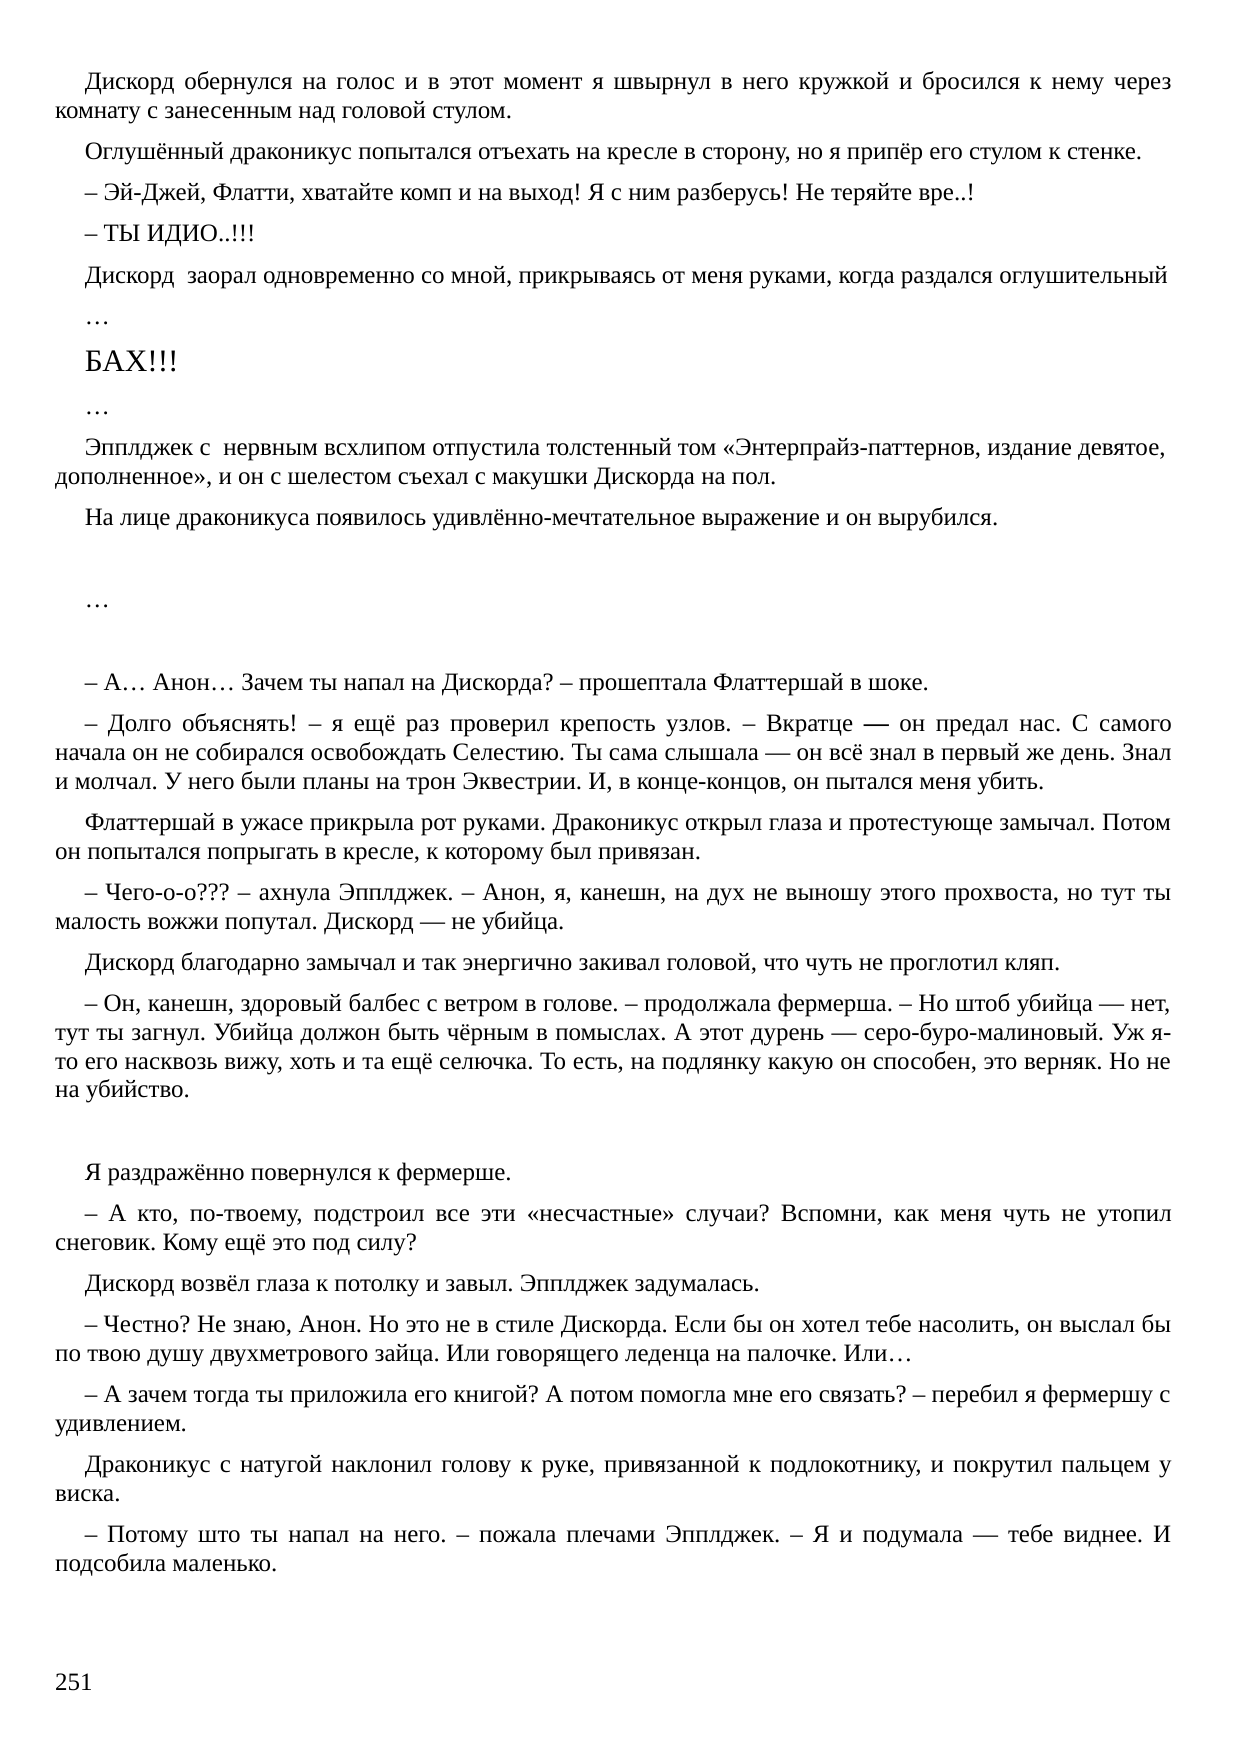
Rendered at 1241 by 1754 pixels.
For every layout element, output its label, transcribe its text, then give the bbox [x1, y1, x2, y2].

text БАХ!!! [55, 342, 1173, 378]
text Флаттершай в ужасе прикрыла рот руками. Драконикус открыл глаза и протестующе замычал. Потом он попытался попрыгать в кресле, к которому был привязан. [55, 807, 1173, 864]
text – А кто, по-твоему, подстроил все эти «несчастные» случаи? Вспомни, как меня чуть не утопил снеговик. Кому ещё это под силу? [55, 1198, 1173, 1256]
text … [55, 584, 1173, 613]
text – Потому што ты напал на него. – пожала плечами Эпплджек. – Я и подумала — тебе виднее. И подсобила маленько. [55, 1519, 1173, 1577]
text Дискорд заорал одновременно со мной, прикрываясь от меня руками, когда раздался оглушительный [55, 260, 1173, 288]
text – Честно? Не знаю, Анон. Но это не в стиле Дискорда. Если бы он хотел тебе насолить, он выслал бы по твою душу двухметрового зайца. Или говорящего леденца на палочке. Или… [55, 1309, 1173, 1367]
text – Эй-Джей, Флатти, хватайте комп и на выход! Я с ним разберусь! Не теряйте вре..! [55, 177, 1173, 206]
text – ТЫ ИДИО..!!! [55, 218, 1173, 247]
text Драконикус с натугой наклонил голову к руке, привязанной к подлокотнику, и покрутил пальцем у виска. [55, 1449, 1173, 1507]
text Дискорд возвёл глаза к потолку и завыл. Эпплджек задумалась. [55, 1268, 1173, 1297]
text … [55, 301, 1173, 330]
text – А зачем тогда ты приложила его книгой? А потом помогла мне его связать? – перебил я фермершу с удивлением. [55, 1379, 1173, 1437]
text Я раздражённо повернулся к фермерше. [55, 1157, 1173, 1186]
text Дискорд обернулся на голос и в этот момент я швырнул в него кружкой и бросился к нему через комнату с занесенным над головой стулом. [55, 66, 1173, 123]
text – А… Анон… Зачем ты напал на Дискорда? – прошептала Флаттершай в шоке. [55, 667, 1173, 696]
text – Долго объяснять! – я ещё раз проверил крепость узлов. – Вкратце — он предал нас. С самого начала он не собирался освобождать Селестию. Ты сама слышала — он всё знал в первый же день. Знал и молчал. У него были планы на трон Эквестрии. И, в конце-концов, он пытался меня убить. [55, 708, 1173, 794]
text На лице драконикуса появилось удивлённо-мечтательное выражение и он вырубился. [55, 502, 1173, 531]
text – Чего-о-о??? – ахнула Эпплджек. – Анон, я, канешн, на дух не выношу этого прохвоста, но тут ты малость вожжи попутал. Дискорд — не убийца. [55, 877, 1173, 934]
text Оглушённый драконикус попытался отъехать на кресле в сторону, но я припёр его стулом к стенке. [55, 136, 1173, 165]
text … [55, 391, 1173, 419]
text Дискорд благодарно замычал и так энергично закивал головой, что чуть не проглотил кляп. [55, 947, 1173, 976]
text Эпплджек с нервным всхлипом отпустила толстенный том «Энтерпрайз-паттернов, издание девятое, дополненное», и он с шелестом съехал с макушки Дискорда на пол. [55, 432, 1173, 489]
text – Он, канешн, здоровый балбес с ветром в голове. – продолжала фермерша. – Но штоб убийца — нет, тут ты загнул. Убийца должон быть чёрным в помыслах. А этот дурень — серо-буро-малиновый. Уж я-то его насквозь вижу, хоть и та ещё селючка. То есть, на подлянку какую он способен, это верняк. Но не на убийство. [55, 988, 1173, 1103]
